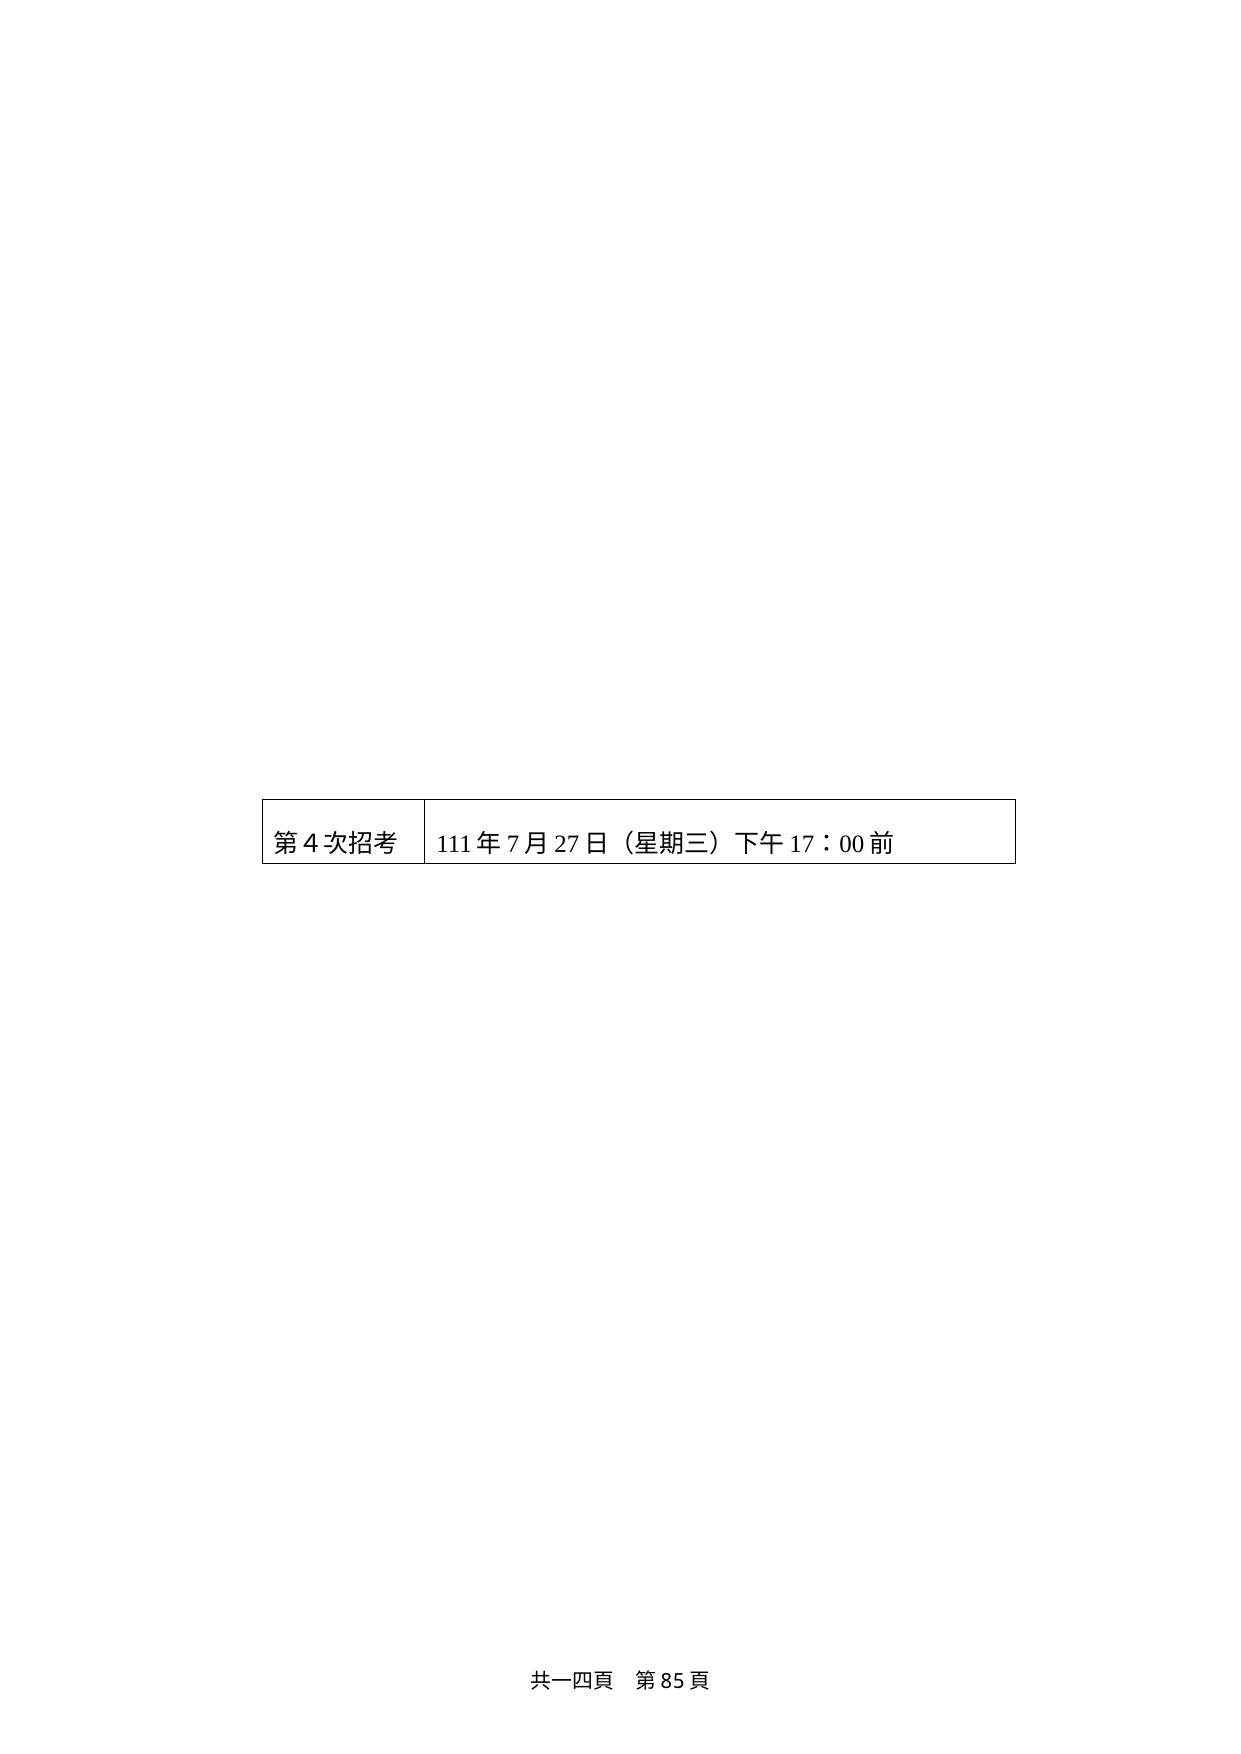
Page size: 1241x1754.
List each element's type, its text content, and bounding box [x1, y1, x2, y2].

table_cell 111年7月27日（星期三）下午17：00前 [425, 800, 1015, 863]
table_cell 第４次招考 [263, 800, 424, 863]
